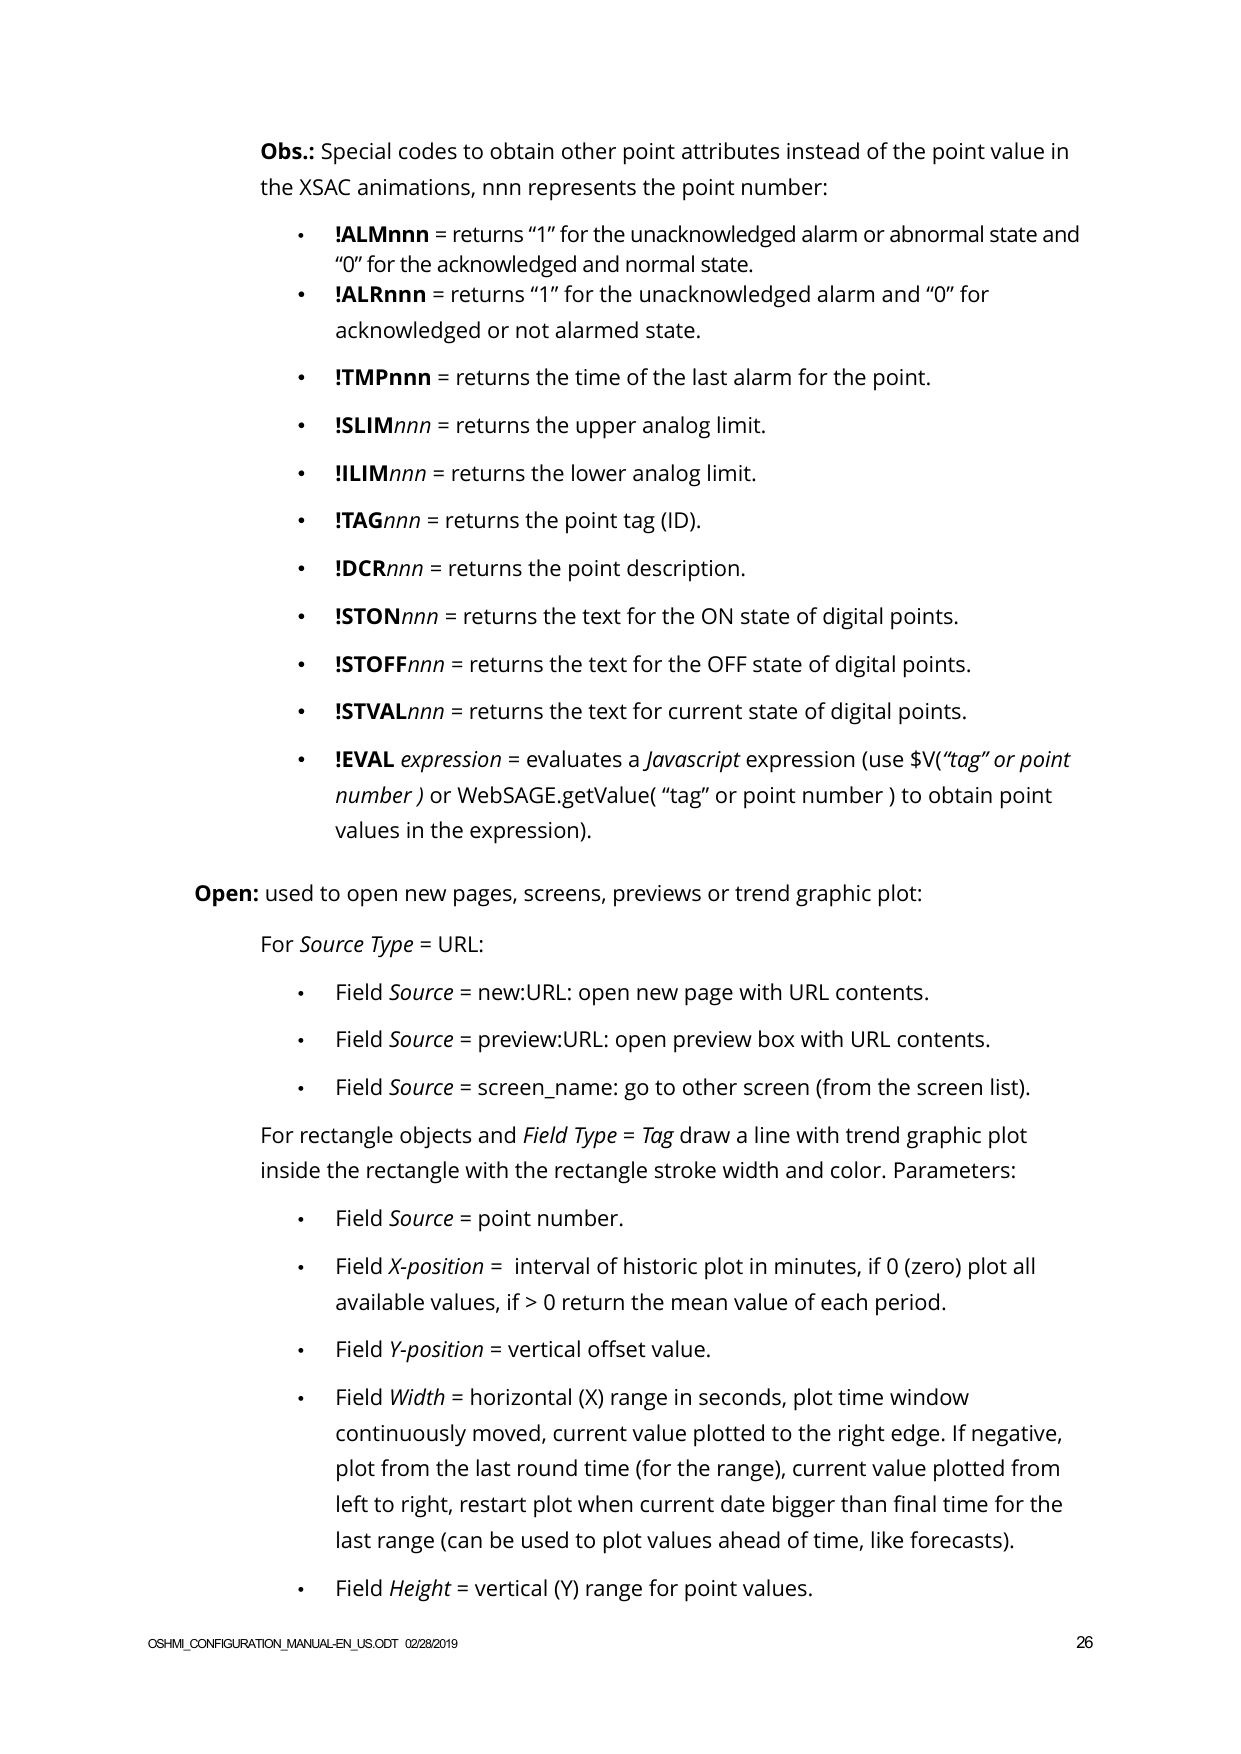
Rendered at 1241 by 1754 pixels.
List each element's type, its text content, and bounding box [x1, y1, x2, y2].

list Field X-position = interval of historic plot in minutes, if 0 (zero) plot all available values, if > 0 return the mean value of each period. [298, 1251, 1093, 1316]
list !ALRnnn = returns “1” for the unacknowledged alarm and “0” for acknowledged or not alarmed state. [298, 279, 1093, 344]
list !ALMnnn = returns “1” for the unacknowledged alarm or abnormal state and “0” for the acknowledged and normal state. [298, 219, 1093, 279]
text Obs.: Special codes to obtain other point attributes instead of the point value in the XSAC animations, nnn represents the point number: [260, 136, 1093, 201]
text For rectangle objects and Field Type = Tag draw a line with trend graphic plot inside the rectangle with the rectangle stroke width and color. Parameters: [260, 1120, 1093, 1185]
list !TMPnnn = returns the time of the last alarm for the point. [298, 362, 1093, 392]
list !DCRnnn = returns the point description. [298, 553, 1093, 583]
list Field Height = vertical (Y) range for point values. [298, 1573, 1093, 1602]
text Open: used to open new pages, screens, previews or trend graphic plot: [194, 878, 1093, 908]
list !STONnnn = returns the text for the ON state of digital points. [298, 601, 1093, 631]
list Field Width = horizontal (X) range in seconds, plot time window continuously moved, current value plotted to the right edge. If negative, plot from the last round time (for the range), current value plotted from left to right, restart plot when current date bigger than final time for the last range (can be used to plot values ahead of time, like forecasts). [298, 1382, 1093, 1555]
list !TAGnnn = returns the point tag (ID). [298, 505, 1093, 535]
list Field Y-position = vertical offset value. [298, 1334, 1093, 1364]
list Field Source = new:URL: open new page with URL contents. [298, 977, 1093, 1006]
list !SLIMnnn = returns the upper analog limit. [298, 410, 1093, 440]
list Field Source = preview:URL: open preview box with URL contents. [298, 1024, 1093, 1054]
list Field Source = point number. [298, 1203, 1093, 1233]
list !STVALnnn = returns the text for current state of digital points. [298, 696, 1093, 726]
list !ILIMnnn = returns the lower analog limit. [298, 458, 1093, 487]
list !EVAL expression = evaluates a Javascript expression (use $V(“tag” or point number ) or WebSAGE.getValue( “tag” or point number ) to obtain point values in the expression). [298, 744, 1093, 845]
list !STOFFnnn = returns the text for the OFF state of digital points. [298, 648, 1093, 678]
list Field Source = screen_name: go to other screen (from the screen list). [298, 1072, 1093, 1102]
text For Source Type = URL: [260, 929, 1093, 959]
